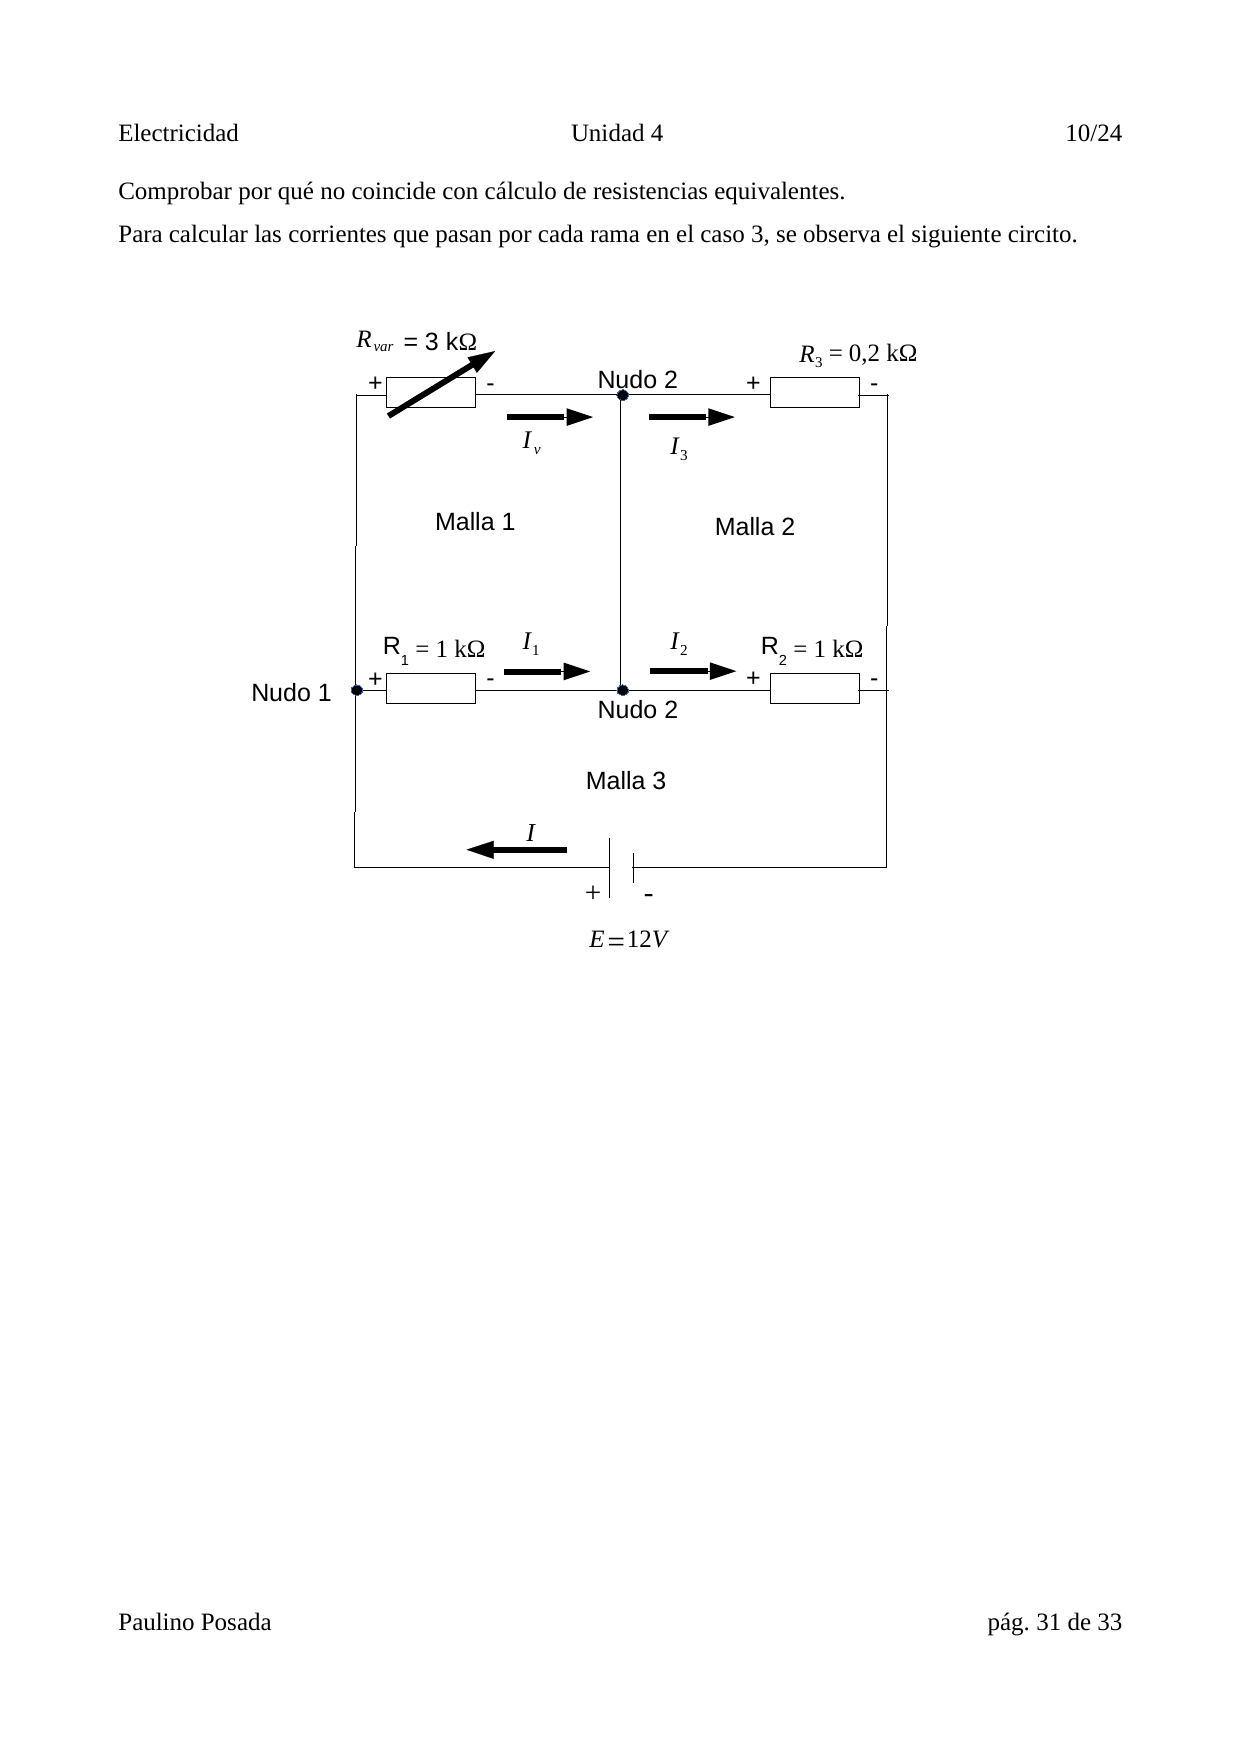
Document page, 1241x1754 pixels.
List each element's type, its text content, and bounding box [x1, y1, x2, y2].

text Comprobar por qué no coincide con cálculo de resistencias equivalentes. [118, 176, 1122, 205]
text Para calcular las corrientes que pasan por cada rama en el caso 3, se observa el siguiente circito. [118, 219, 1122, 248]
